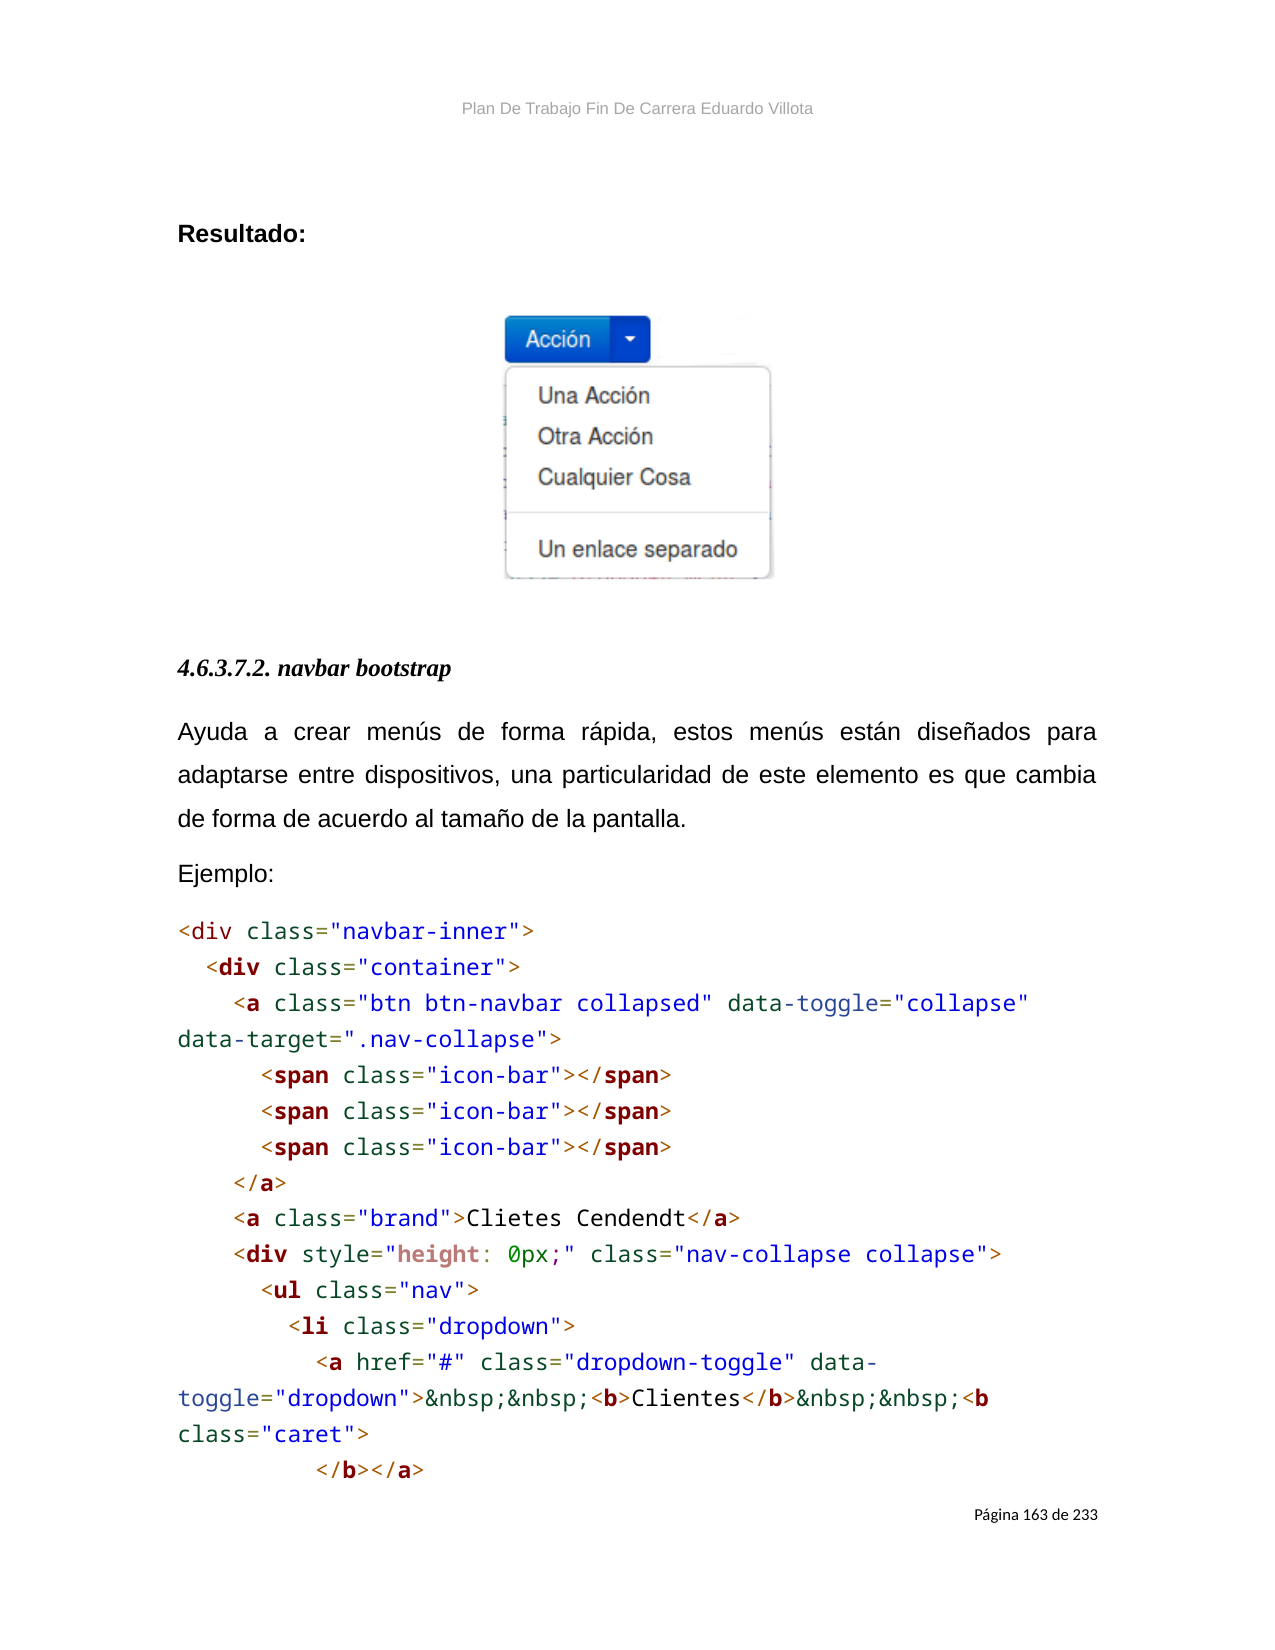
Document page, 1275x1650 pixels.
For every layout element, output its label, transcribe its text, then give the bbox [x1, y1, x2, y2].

text </b></a> [177, 1454, 1098, 1485]
text <span class="icon-bar"></span> [177, 1059, 1098, 1090]
text <div style="height: 0px;" class="nav-collapse collapse"> [177, 1238, 1098, 1269]
text <li class="dropdown"> [177, 1310, 1098, 1341]
text <a class="brand">Clietes Cendendt</a> [177, 1202, 1098, 1234]
text 4.6.3.7.2. NAVBAR BOOTSTRAP [177, 653, 1098, 682]
text Ejemplo: [177, 859, 1098, 888]
text Resultado: [177, 219, 1098, 248]
text <a class="btn btn-navbar collapsed" data-toggle="collapse" data-target=".nav-collapse"> [177, 987, 1098, 1054]
text <div class="navbar-inner"> [177, 915, 1098, 946]
text <div class="container"> [177, 951, 1098, 982]
text <ul class="nav"> [177, 1274, 1098, 1306]
text Ayuda a crear menús de forma rápida, estos menús están diseñados para adaptarse entre dispositivos, una particularidad de este elemento es que cambia de forma de acuerdo al tamaño de la pantalla. [177, 717, 1098, 832]
picture [499, 302, 776, 584]
text </a> [177, 1166, 1098, 1198]
text <span class="icon-bar"></span> [177, 1094, 1098, 1126]
text <span class="icon-bar"></span> [177, 1131, 1098, 1162]
text <a href="#" class="dropdown-toggle" data-toggle="dropdown">&nbsp;&nbsp;<b>Clientes</b>&nbsp;&nbsp;<b class="caret"> [177, 1346, 1098, 1449]
